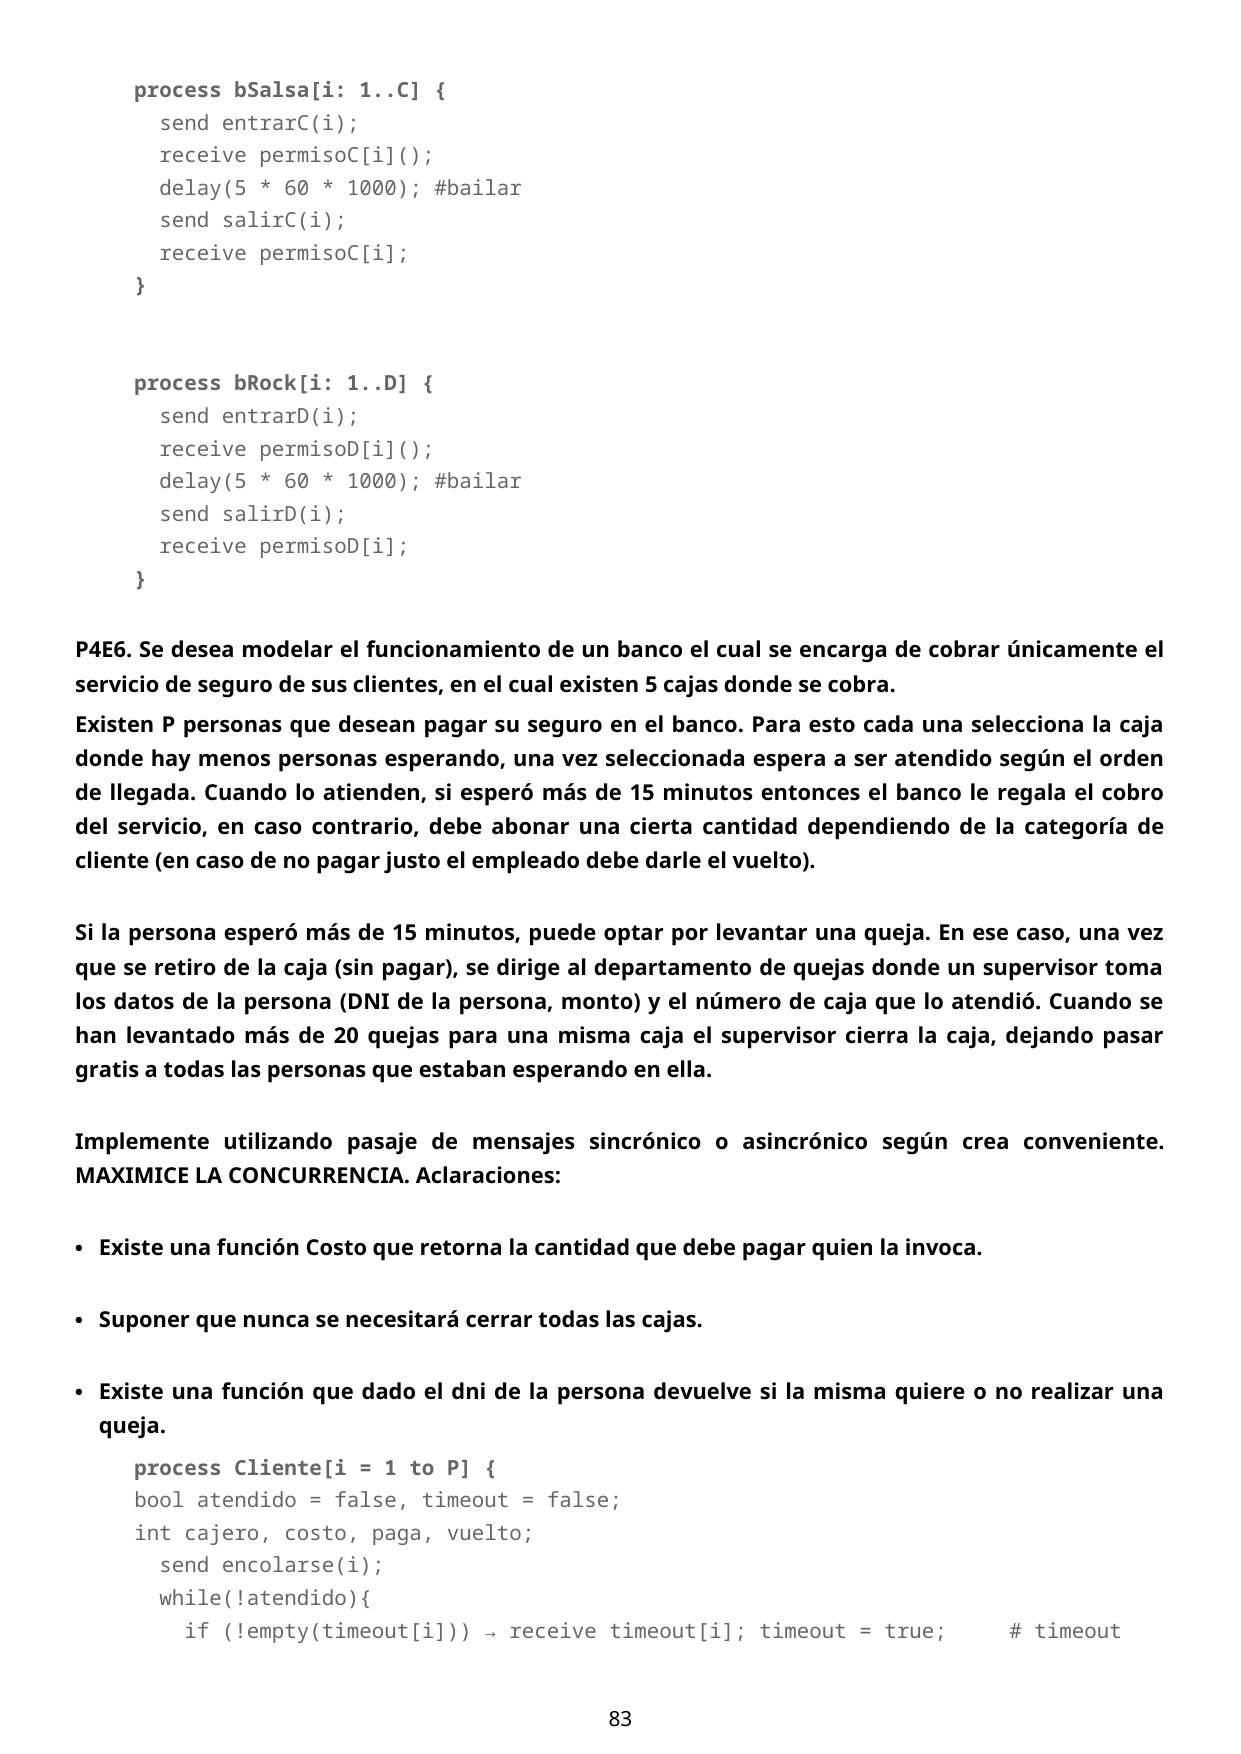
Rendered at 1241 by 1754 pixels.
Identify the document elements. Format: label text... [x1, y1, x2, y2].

text int cajero, costo, paga, vuelto; [134, 1518, 1165, 1546]
text process Cliente[i = 1 to P] { [134, 1453, 1165, 1481]
text while(!atendido){ [134, 1583, 1165, 1612]
text process bRock[i: 1..D] { [134, 368, 1165, 397]
subtitle Suponer que nunca se necesitará cerrar todas las cajas. [75, 1304, 1165, 1334]
text receive permisoD[i](); [134, 434, 1165, 462]
text } [134, 271, 1165, 299]
text receive permisoC[i]; [134, 238, 1165, 266]
text send encolarse(i); [134, 1551, 1165, 1579]
subtitle Si la persona esperó más de 15 minutos, puede optar por levantar una queja. En ese caso, una vez que se retiro de la caja (sin pagar), se dirige al departamento de quejas donde un supervisor toma los datos de la persona (DNI de la persona, monto) y el número de caja que lo atendió. Cuando se han levantado más de 20 quejas para una misma caja el supervisor cierra la caja, dejando pasar gratis a todas las personas que estaban esperando en ella. [75, 917, 1165, 1084]
text } [134, 564, 1165, 592]
subtitle Existe una función Costo que retorna la cantidad que debe pagar quien la invoca. [75, 1232, 1165, 1262]
subtitle P4E6. Se desea modelar el funcionamiento de un banco el cual se encarga de cobrar únicamente el servicio de seguro de sus clientes, en el cual existen 5 cajas donde se cobra. [75, 634, 1165, 698]
text delay(5 * 60 * 1000); #bailar [134, 173, 1165, 201]
text receive permisoC[i](); [134, 140, 1165, 169]
text send entrarC(i); [134, 108, 1165, 136]
text send entrarD(i); [134, 401, 1165, 429]
subtitle Implemente utilizando pasaje de mensajes sincrónico o asincrónico según crea conveniente. MAXIMICE LA CONCURRENCIA. Aclaraciones: [75, 1126, 1165, 1190]
text send salirD(i); [134, 499, 1165, 527]
text send salirC(i); [134, 205, 1165, 234]
text delay(5 * 60 * 1000); #bailar [134, 466, 1165, 495]
text bool atendido = false, timeout = false; [134, 1485, 1165, 1514]
subtitle Existen P personas que desean pagar su seguro en el banco. Para esto cada una selecciona la caja donde hay menos personas esperando, una vez seleccionada espera a ser atendido según el orden de llegada. Cuando lo atienden, si esperó más de 15 minutos entonces el banco le regala el cobro del servicio, en caso contrario, debe abonar una cierta cantidad dependiendo de la categoría de cliente (en caso de no pagar justo el empleado debe darle el vuelto). [75, 709, 1165, 875]
text receive permisoD[i]; [134, 531, 1165, 560]
text if (!empty(timeout[i])) → receive timeout[i]; timeout = true; # timeout [134, 1616, 1165, 1644]
text process bSalsa[i: 1..C] { [134, 75, 1165, 103]
subtitle Existe una función que dado el dni de la persona devuelve si la misma quiere o no realizar una queja. [75, 1376, 1165, 1440]
